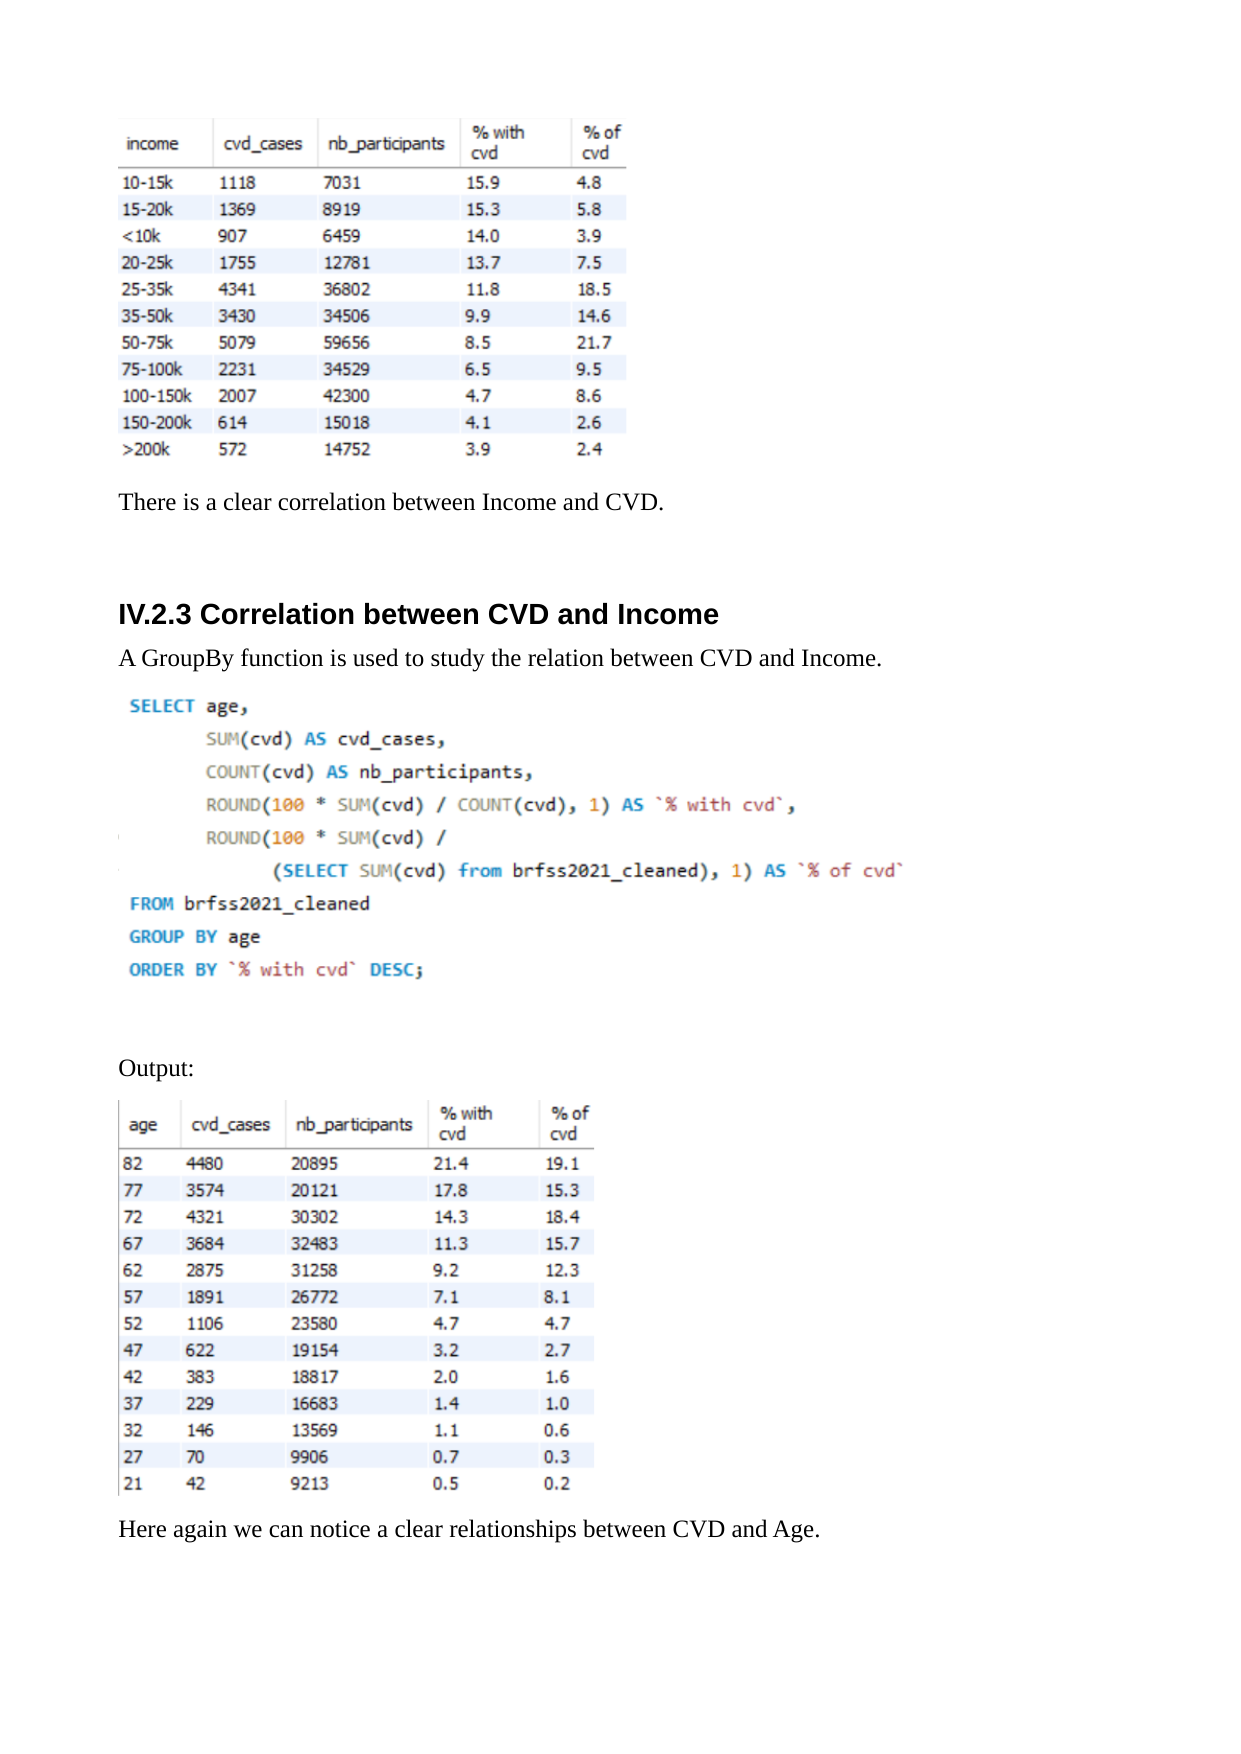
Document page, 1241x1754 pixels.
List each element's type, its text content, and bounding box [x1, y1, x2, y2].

text Here again we can notice a clear relationships between CVD and Age. [118, 1514, 1122, 1543]
subtitle IV.2.3 Correlation between CVD and Income [118, 597, 1122, 630]
picture [118, 690, 908, 987]
text Output: [118, 1053, 1122, 1081]
text A GroupBy function is used to study the relation between CVD and Income. [118, 643, 1122, 672]
picture [118, 118, 627, 469]
picture [118, 1100, 595, 1496]
text There is a clear correlation between Income and CVD. [118, 487, 1122, 516]
